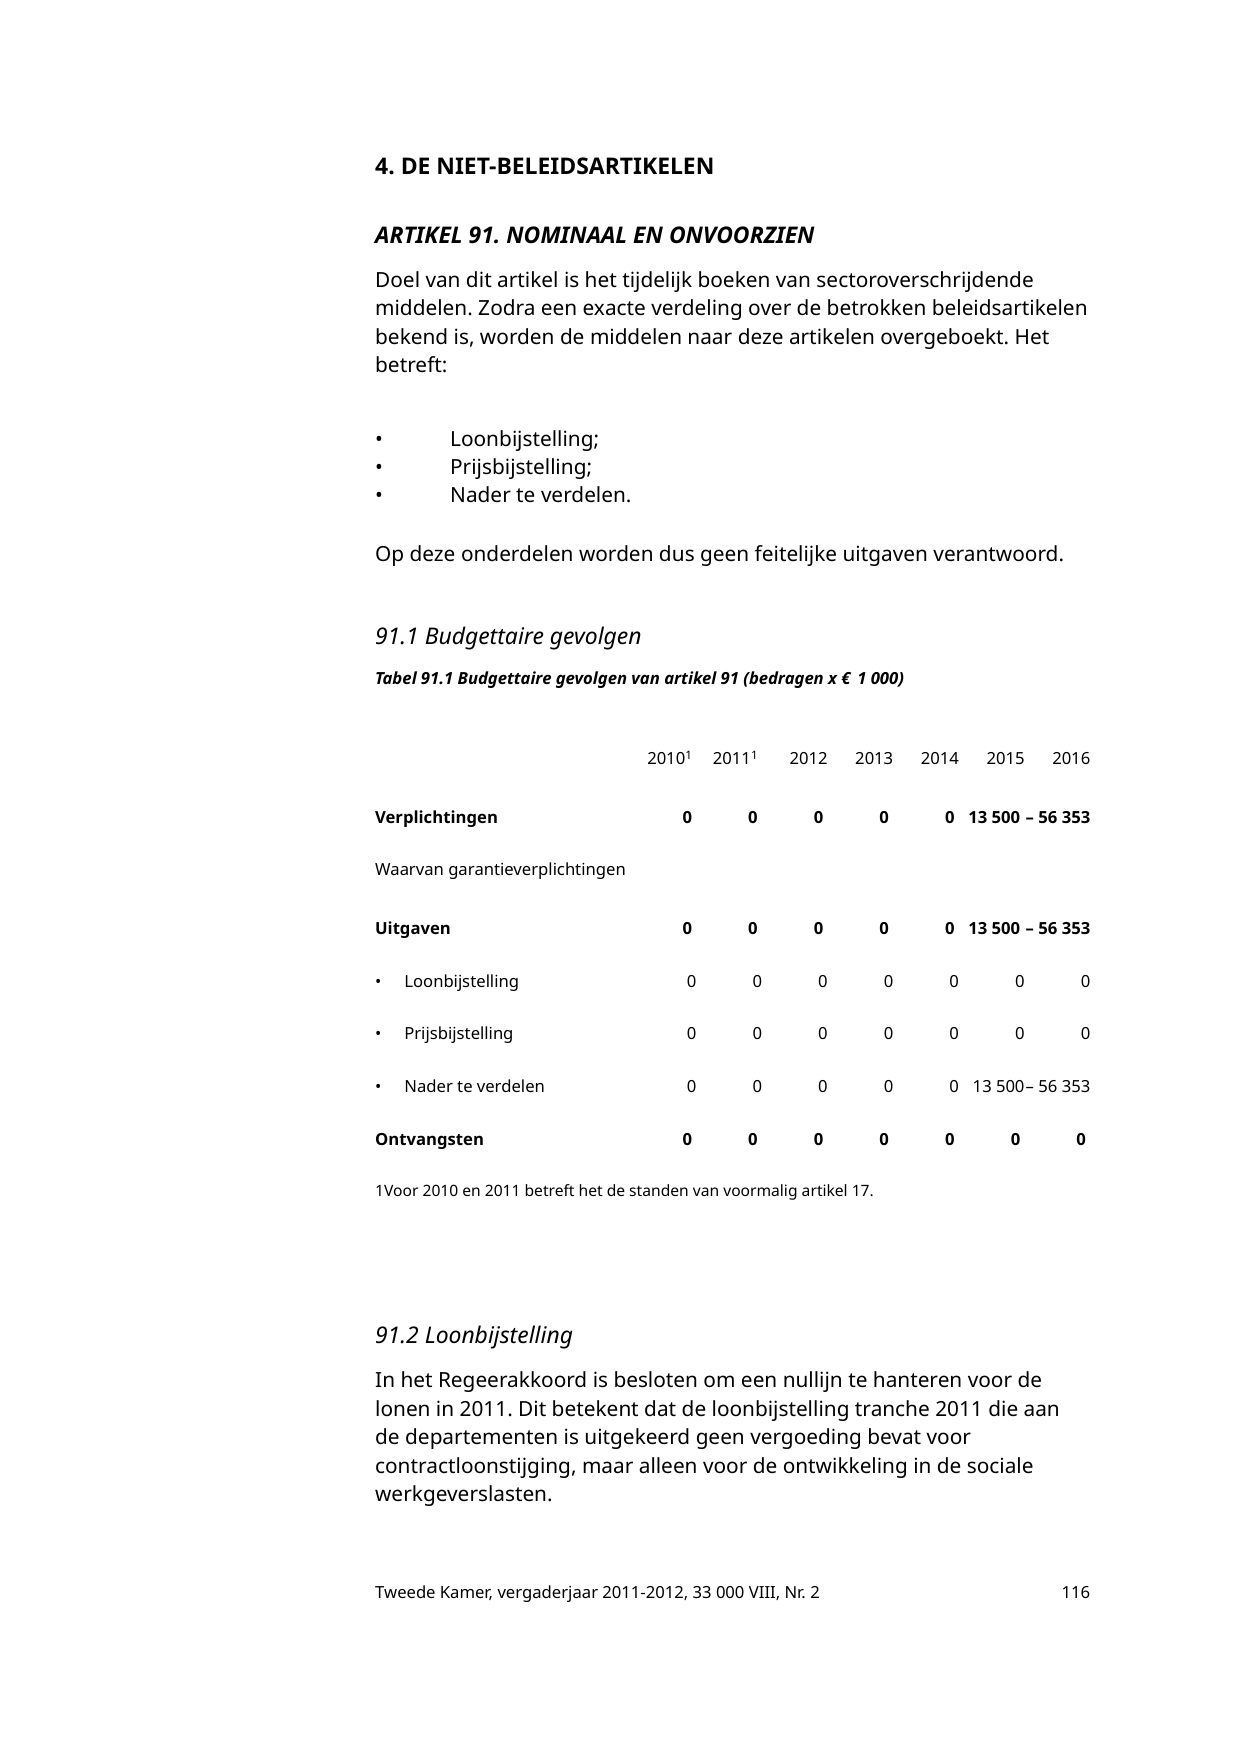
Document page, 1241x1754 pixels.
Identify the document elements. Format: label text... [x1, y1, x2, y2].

table_cell 0 [762, 916, 827, 969]
table_cell 13 500 [959, 805, 1024, 858]
text Doel van dit artikel is het tijdelijk boeken van sectoroverschrijdende middelen. Zodra een exacte verdeling over de betrokken beleidsartikelen bekend is, worden de middelen naar deze artikelen overgeboekt. Het betreft: [375, 265, 1090, 379]
table_header 2013 [827, 747, 893, 805]
table_cell [893, 858, 959, 916]
table_cell 0 [893, 1075, 959, 1127]
table_header [404, 747, 630, 805]
table_cell Verplichtingen [375, 805, 630, 858]
table_cell 0 [630, 1127, 696, 1180]
table_header 2014 [893, 747, 959, 805]
table_cell 0 [696, 916, 762, 969]
table_cell 0 [893, 1127, 959, 1180]
table_cell Loonbijstelling [404, 969, 630, 1022]
table_cell 0 [959, 969, 1024, 1022]
table_header 20101 [630, 747, 696, 805]
table_cell [827, 858, 893, 916]
table_cell 0 [959, 1022, 1024, 1074]
table_header 20111 [696, 747, 762, 805]
table_cell 0 [696, 1022, 762, 1074]
table_cell 0 [762, 1022, 827, 1074]
table_cell 0 [696, 1075, 762, 1127]
table_cell – 56 353 [1024, 805, 1090, 858]
table_cell 0 [762, 805, 827, 858]
table_cell 0 [827, 805, 893, 858]
table_cell 0 [1024, 1022, 1090, 1074]
table_cell 0 [630, 969, 696, 1022]
table_cell 0 [893, 805, 959, 858]
table_header 2012 [762, 747, 827, 805]
text In het Regeerakkoord is besloten om een nullijn te hanteren voor de lonen in 2011. Dit betekent dat de loonbijstelling tranche 2011 die aan de departementen is uitgekeerd geen vergoeding bevat voor contractloonstijging, maar alleen voor de ontwikkeling in de sociale werkgeverslasten. [375, 1366, 1090, 1508]
table_cell Waarvan garantieverplichtingen [375, 858, 630, 916]
table_cell – 56 353 [1024, 916, 1090, 969]
table_cell Prijsbijstelling [404, 1022, 630, 1074]
table_cell 0 [762, 1127, 827, 1180]
table_cell [762, 858, 827, 916]
table_cell 0 [762, 969, 827, 1022]
table_cell 0 [696, 1127, 762, 1180]
table_cell [630, 858, 696, 916]
table_cell • [375, 1075, 404, 1127]
table_cell 0 [959, 1127, 1024, 1180]
table_cell 13 500 [959, 916, 1024, 969]
table_cell 0 [630, 805, 696, 858]
table_cell 0 [827, 1127, 893, 1180]
subtitle 91.1 Budgettaire gevolgen [375, 620, 1090, 651]
table_cell Nader te verdelen [404, 1075, 630, 1127]
table_cell Ontvangsten [375, 1127, 630, 1180]
table_cell 0 [893, 969, 959, 1022]
text Op deze onderdelen worden dus geen feitelijke uitgaven verantwoord. [375, 539, 1090, 567]
table_cell – 56 353 [1024, 1075, 1090, 1127]
table_cell [959, 858, 1024, 916]
table_cell 0 [893, 916, 959, 969]
table_cell 0 [696, 969, 762, 1022]
table_cell [1024, 858, 1090, 916]
table_cell Uitgaven [375, 916, 630, 969]
table_cell 0 [827, 969, 893, 1022]
table_cell 0 [630, 916, 696, 969]
table_cell 0 [630, 1075, 696, 1127]
table_cell 0 [893, 1022, 959, 1074]
subtitle 4. DE NIET-BELEIDSARTIKELEN [375, 150, 1090, 181]
table_header [375, 747, 404, 805]
table_cell [696, 858, 762, 916]
table_header 2016 [1024, 747, 1090, 805]
table_cell 0 [827, 1022, 893, 1074]
list Nader te verdelen. [375, 481, 1090, 509]
table_cell 0 [762, 1075, 827, 1127]
table_cell 0 [630, 1022, 696, 1074]
table_cell 0 [696, 805, 762, 858]
table_cell 0 [1024, 1127, 1090, 1180]
table_cell 0 [1024, 969, 1090, 1022]
table_cell 0 [827, 1075, 893, 1127]
subtitle ARTIKEL 91. NOMINAAL EN ONVOORZIEN [375, 219, 1090, 250]
list Prijsbijstelling; [375, 452, 1090, 481]
text Tabel 91.1 Budgettaire gevolgen van artikel 91 (bedragen x € 1 000) [375, 666, 1090, 689]
subtitle 91.2 Loonbijstelling [375, 1319, 1090, 1351]
table_cell 0 [827, 916, 893, 969]
table_cell • [375, 969, 404, 1022]
table_header 2015 [959, 747, 1024, 805]
table_cell • [375, 1022, 404, 1074]
table_cell 13 500 [959, 1075, 1024, 1127]
table_cell 1Voor 2010 en 2011 betreft het de standen van voormalig artikel 17. [375, 1180, 1024, 1238]
list Loonbijstelling; [375, 424, 1090, 452]
